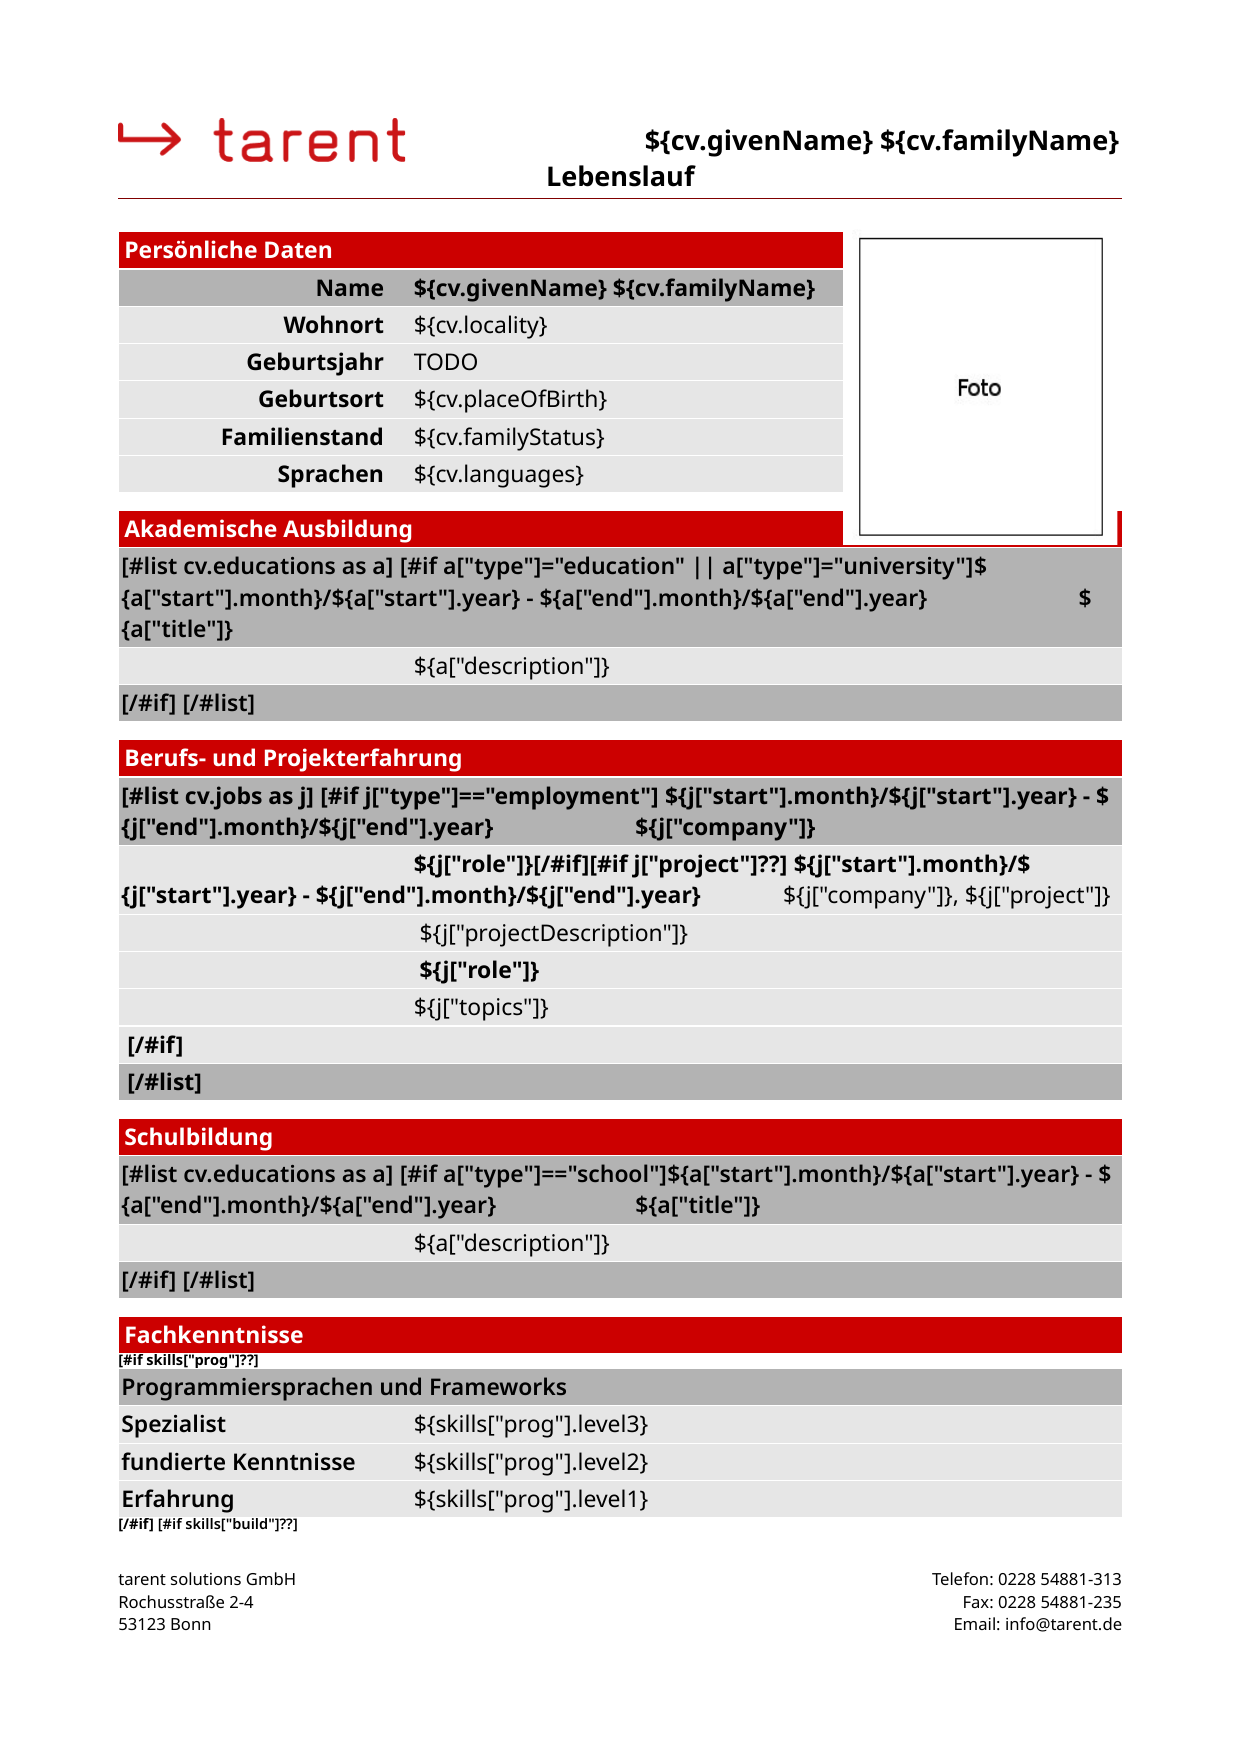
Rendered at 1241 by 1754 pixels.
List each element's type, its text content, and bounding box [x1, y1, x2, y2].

text ${a["description"]} [119, 1225, 1122, 1261]
text ${j["projectDescription"]} [119, 915, 1122, 951]
picture [843, 229, 1118, 545]
text Schulbildung [119, 1119, 1122, 1155]
text Fachkenntnisse [119, 1317, 1122, 1353]
text ${a["description"]} [119, 648, 1122, 684]
text ${j["role"]} [119, 952, 1122, 988]
text [/#if] [/#list] [119, 685, 1122, 721]
text Name ${cv.givenName} ${cv.familyName} [119, 270, 843, 306]
text [#list cv.jobs as j] [#if j["type"]=="employment"] ${j["start"].month}/${j["start"].year} - ${j["end"].month}/${j["end"].year} ${j["company"]} [119, 778, 1122, 845]
text [/#list] [119, 1064, 1122, 1100]
text ${j["role"]}[/#if][#if j["project"]??] ${j["start"].month}/${j["start"].year} - ${j["end"].month}/${j["end"].year} ${j["company"]}, ${j["project"]} [119, 846, 1122, 914]
text Wohnort ${cv.locality} [119, 307, 843, 343]
text Erfahrung ${skills["prog"].level1} [119, 1481, 1122, 1517]
text Geburtsort ${cv.placeOfBirth} [119, 381, 843, 418]
text Akademische Ausbildung [119, 511, 1122, 547]
text [/#if] [/#list] [119, 1262, 1122, 1298]
picture [118, 118, 405, 162]
text Geburtsjahr TODO [119, 344, 843, 380]
text Persönliche Daten [119, 232, 843, 268]
text Familienstand ${cv.familyStatus} [119, 419, 843, 455]
text [#if skills["prog"]??] [118, 1354, 1122, 1368]
text [/#if] [#if skills["build"]??] [118, 1518, 1122, 1532]
text [/#if] [119, 1027, 1122, 1063]
text Spezialist ${skills["prog"].level3} [119, 1406, 1122, 1443]
text ${j["topics"]} [119, 989, 1122, 1025]
text [#list cv.educations as a] [#if a["type"]="education" || a["type"]="university"]${a["start"].month}/${a["start"].year} - ${a["end"].month}/${a["end"].year} ${a["title"]} [119, 548, 1122, 647]
text [#list cv.educations as a] [#if a["type"]=="school"]${a["start"].month}/${a["start"].year} - ${a["end"].month}/${a["end"].year} ${a["title"]} [119, 1156, 1122, 1224]
text Berufs- und Projekterfahrung [119, 740, 1122, 776]
text Programmiersprachen und Frameworks [119, 1369, 1122, 1405]
text Sprachen ${cv.languages} [119, 456, 843, 492]
text fundierte Kenntnisse ${skills["prog"].level2} [119, 1444, 1122, 1480]
